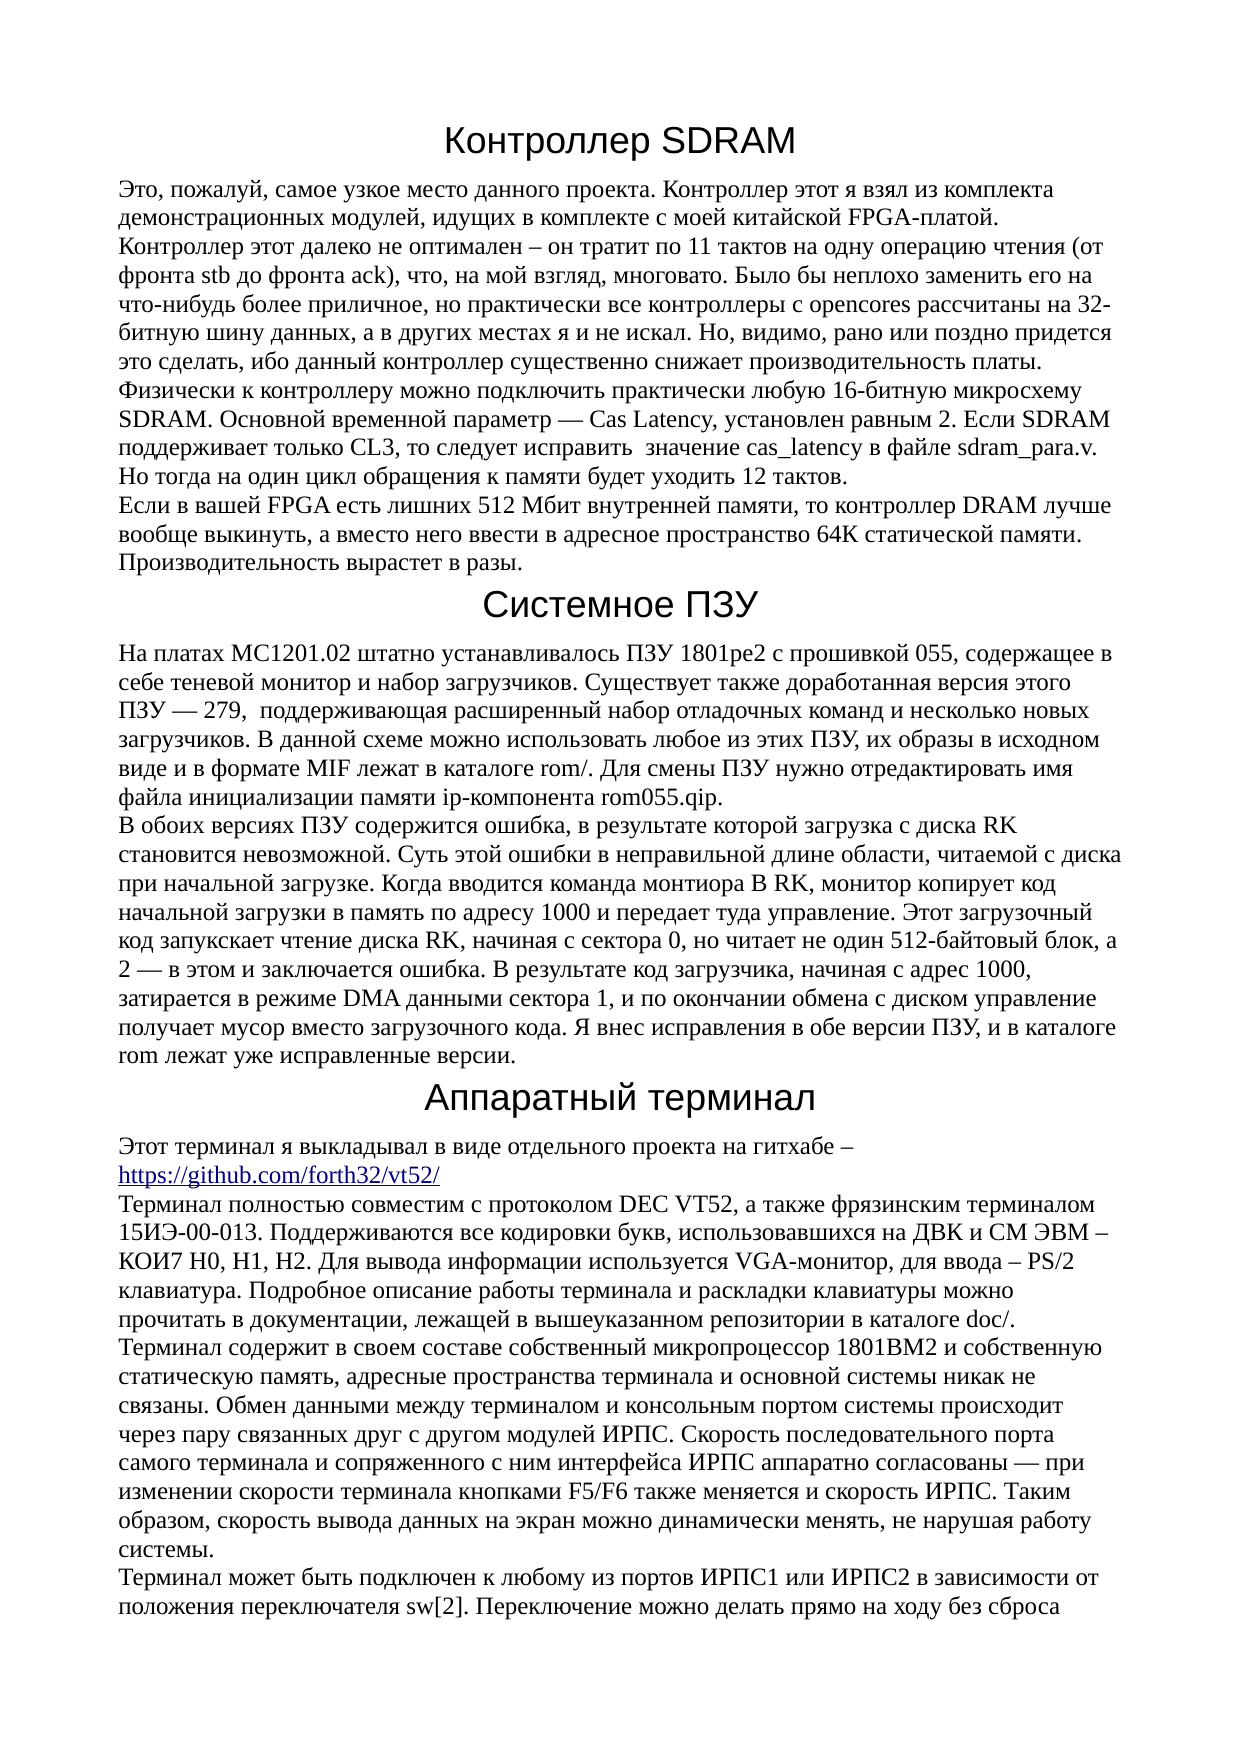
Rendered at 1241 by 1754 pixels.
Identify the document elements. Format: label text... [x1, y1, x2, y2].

text Терминал содержит в своем составе собственный микропроцессор 1801ВМ2 и собственную статическую память, адресные пространства терминала и основной системы никак не связаны. Обмен данными между терминалом и консольным портом системы происходит через пару связанных друг с другом модулей ИРПС. Скорость последовательного порта самого терминала и сопряженного с ним интерфейса ИРПС аппаратно согласованы — при изменении скорости терминала кнопками F5/F6 также меняется и скорость ИРПС. Таким образом, скорость вывода данных на экран можно динамически менять, не нарушая работу системы. [118, 1332, 1122, 1562]
subtitle Контроллер SDRAM [118, 118, 1122, 161]
text Этот терминал я выкладывал в виде отдельного проекта на гитхабе – https://github.com/forth32/vt52/ [118, 1131, 1122, 1189]
text Физически к контроллеру можно подключить практически любую 16-битную микросхему SDRAM. Основной временной параметр — Cas Latency, установлен равным 2. Если SDRAM поддерживает только CL3, то следует исправить значение cas_latency в файле sdram_para.v. Но тогда на один цикл обращения к памяти будет уходить 12 тактов. [118, 375, 1122, 490]
text Если в вашей FPGA есть лишних 512 Мбит внутренней памяти, то контроллер DRAM лучше вообще выкинуть, а вместо него ввести в адресное пространство 64К статической памяти. Производительность вырастет в разы. [118, 490, 1122, 576]
text На платах МС1201.02 штатно устанавливалось ПЗУ 1801ре2 с прошивкой 055, содержащее в себе теневой монитор и набор загрузчиков. Существует также доработанная версия этого ПЗУ — 279, поддерживающая расширенный набор отладочных команд и несколько новых загрузчиков. В данной схеме можно использовать любое из этих ПЗУ, их образы в исходном виде и в формате MIF лежат в каталоге rom/. Для смены ПЗУ нужно отредактировать имя файла инициализации памяти ip-компонента rom055.qip. [118, 638, 1122, 811]
text В обоих версиях ПЗУ содержится ошибка, в результате которой загрузка с диска RK становится невозможной. Суть этой ошибки в неправильной длине области, читаемой с диска при начальной загрузке. Когда вводится команда монтиора B RK, монитор копирует код начальной загрузки в память по адресу 1000 и передает туда управление. Этот загрузочный код запукскает чтение диска RK, начиная с сектора 0, но читает не один 512-байтовый блок, а 2 — в этом и заключается ошибка. В результате код загрузчика, начиная с адрес 1000, затирается в режиме DMA данными сектора 1, и по окончании обмена с диском управление получает мусор вместо загрузочного кода. Я внес исправления в обе версии ПЗУ, и в каталоге rom лежат уже исправленные версии. [118, 811, 1122, 1069]
text Терминал полностью совместим с протоколом DEC VT52, а также фрязинским терминалом 15ИЭ-00-013. Поддерживаются все кодировки букв, использовавшихся на ДВК и СМ ЭВМ – КОИ7 Н0, Н1, Н2. Для вывода информации используется VGA-монитор, для ввода – PS/2 клавиатура. Подробное описание работы терминала и раскладки клавиатуры можно прочитать в документации, лежащей в вышеуказанном репозитории в каталоге doc/. [118, 1189, 1122, 1332]
subtitle Системное ПЗУ [118, 582, 1122, 626]
text Терминал может быть подключен к любому из портов ИРПС1 или ИРПС2 в зависимости от положения переключателя sw[2]. Переключение можно делать прямо на ходу без сброса [118, 1562, 1122, 1620]
text Это, пожалуй, самое узкое место данного проекта. Контроллер этот я взял из комплекта демонстрационных модулей, идущих в комплекте с моей китайской FPGA-платой. Контроллер этот далеко не оптимален – он тратит по 11 тактов на одну операцию чтения (от фронта stb до фронта ack), что, на мой взгляд, многовато. Было бы неплохо заменить его на что-нибудь более приличное, но практически все контроллеры с opencores рассчитаны на 32-битную шину данных, а в других местах я и не искал. Но, видимо, рано или поздно придется это сделать, ибо данный контроллер существенно снижает производительность платы. [118, 174, 1122, 375]
subtitle Аппаратный терминал [118, 1076, 1122, 1119]
